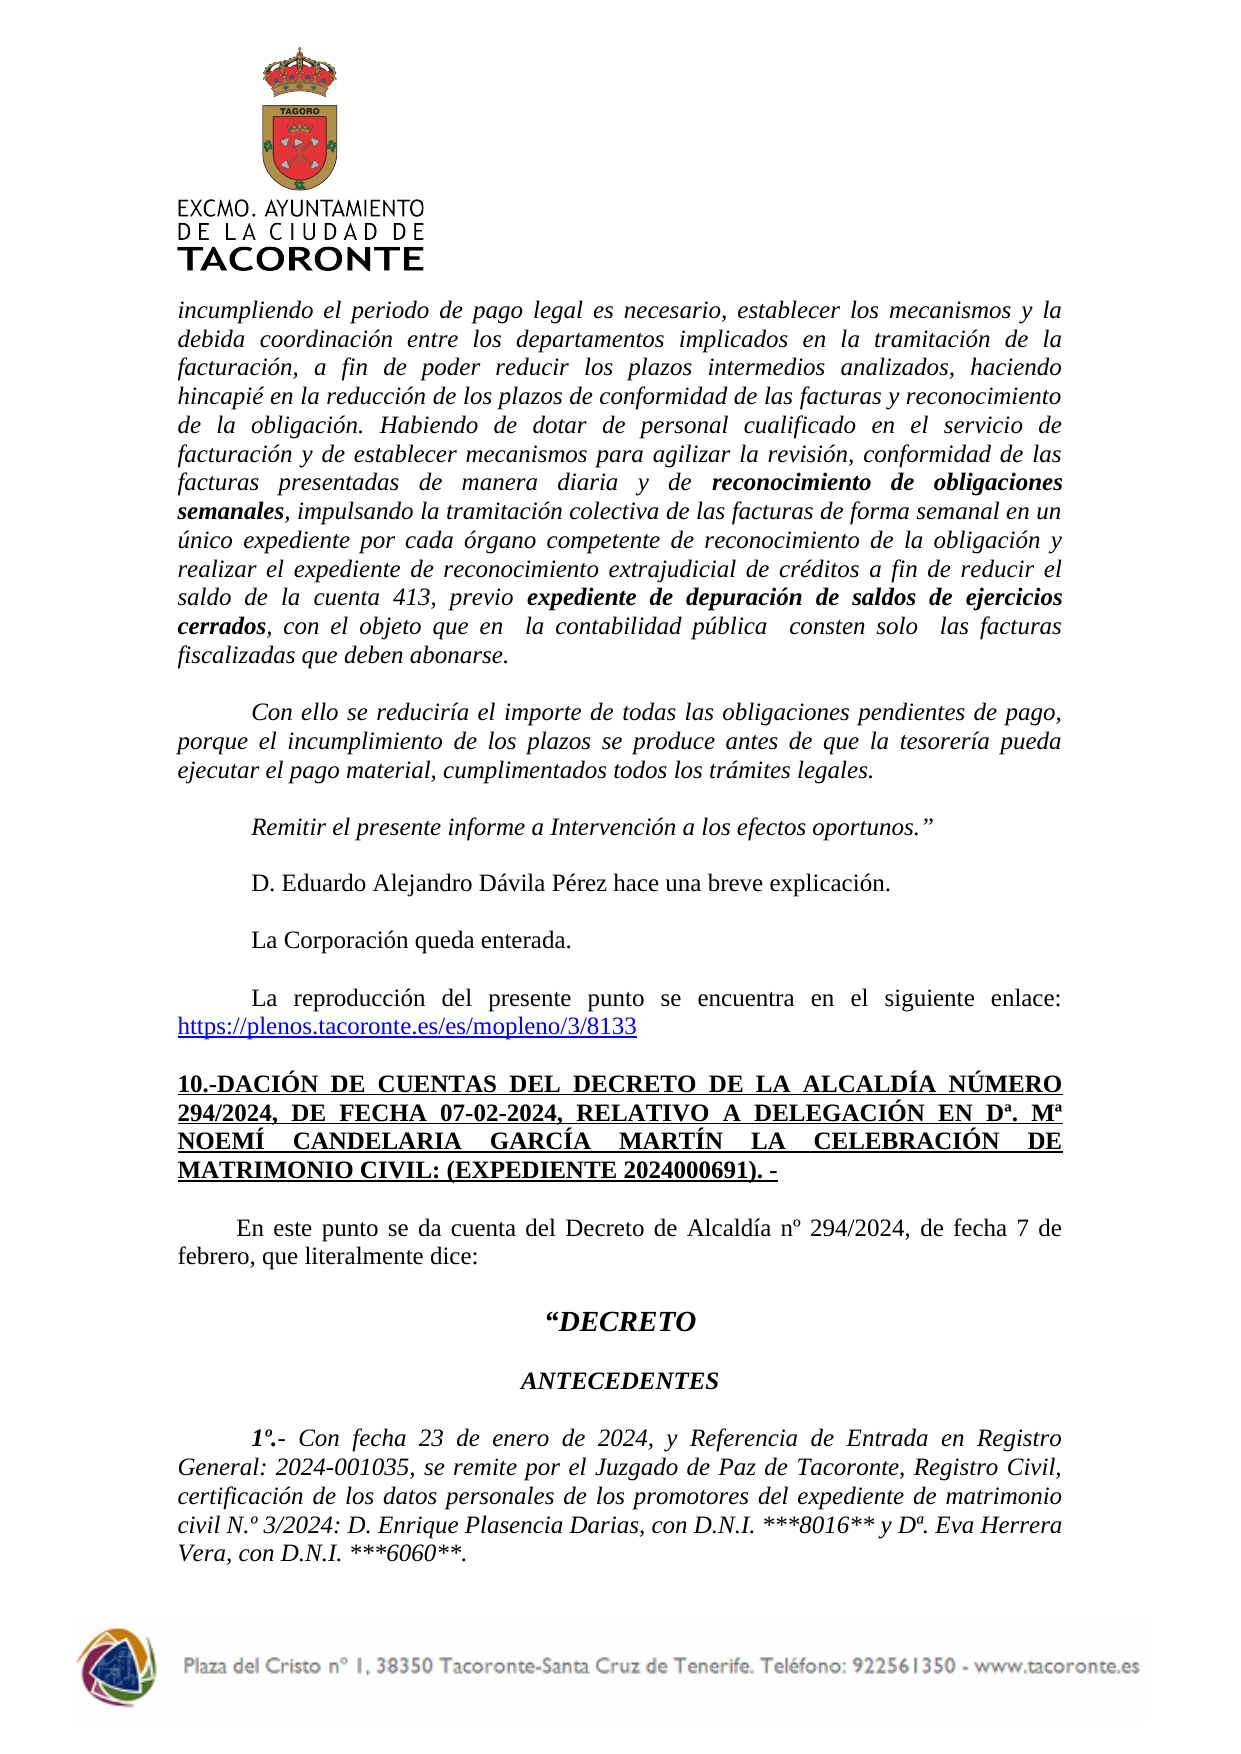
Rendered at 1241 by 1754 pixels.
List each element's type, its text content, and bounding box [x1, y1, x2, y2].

text D. Eduardo Alejandro Dávila Pérez hace una breve explicación. [177, 868, 1063, 896]
text NOEMÍ CANDELARIA GARCÍA MARTÍN LA CELEBRACIÓN DE [177, 1124, 1063, 1151]
text “DECRETO [177, 1304, 1063, 1337]
text La reproducción del presente punto se encuentra en el siguiente enlace: https://plenos.tacoronte.es/es/mopleno/3/8133 [177, 983, 1063, 1040]
text MATRIMONIO CIVIL: (EXPEDIENTE 2024000691). - [177, 1152, 1063, 1184]
text Remitir el presente informe a Intervención a los efectos oportunos.” [177, 812, 1063, 841]
picture [71, 1616, 1150, 1722]
text 294/2024, DE FECHA 07-02-2024, RELATIVO A DELEGACIÓN EN Dª. Mª [177, 1095, 1063, 1123]
picture [177, 47, 424, 271]
text 1º.- Con fecha 23 de enero de 2024, y Referencia de Entrada en Registro General: 2024-001035, se remite por el Juzgado de Paz de Tacoronte, Registro Civil, certificación de los datos personales de los promotores del expediente de matrimonio civil N.º 3/2024: D. Enrique Plasencia Darias, con D.N.I. ***8016** y Dª. Eva Herrera Vera, con D.N.I. ***6060**. [177, 1423, 1063, 1567]
text incumpliendo el periodo de pago legal es necesario, establecer los mecanismos y la debida coordinación entre los departamentos implicados en la tramitación de la facturación, a fin de poder reducir los plazos intermedios analizados, haciendo hincapié en la reducción de los plazos de conformidad de las facturas y reconocimiento de la obligación. Habiendo de dotar de personal cualificado en el servicio de facturación y de establecer mecanismos para agilizar la revisión, conformidad de las facturas presentadas de manera diaria y de reconocimiento de obligaciones semanales, impulsando la tramitación colectiva de las facturas de forma semanal en un único expediente por cada órgano competente de reconocimiento de la obligación y realizar el expediente de reconocimiento extrajudicial de créditos a fin de reducir el saldo de la cuenta 413, previo expediente de depuración de saldos de ejercicios cerrados, con el objeto que en la contabilidad pública consten solo las facturas fiscalizadas que deben abonarse. [177, 295, 1063, 669]
text 10.-DACIÓN DE CUENTAS DEL DECRETO DE LA ALCALDÍA NÚMERO [177, 1069, 1063, 1094]
text La Corporación queda enterada. [177, 925, 1063, 954]
text ANTECEDENTES [177, 1366, 1063, 1395]
text Con ello se reduciría el importe de todas las obligaciones pendientes de pago, porque el incumplimiento de los plazos se produce antes de que la tesorería pueda ejecutar el pago material, cumplimentados todos los trámites legales. [177, 697, 1063, 784]
text En este punto se da cuenta del Decreto de Alcaldía nº 294/2024, de fecha 7 de febrero, que literalmente dice: [177, 1213, 1063, 1270]
